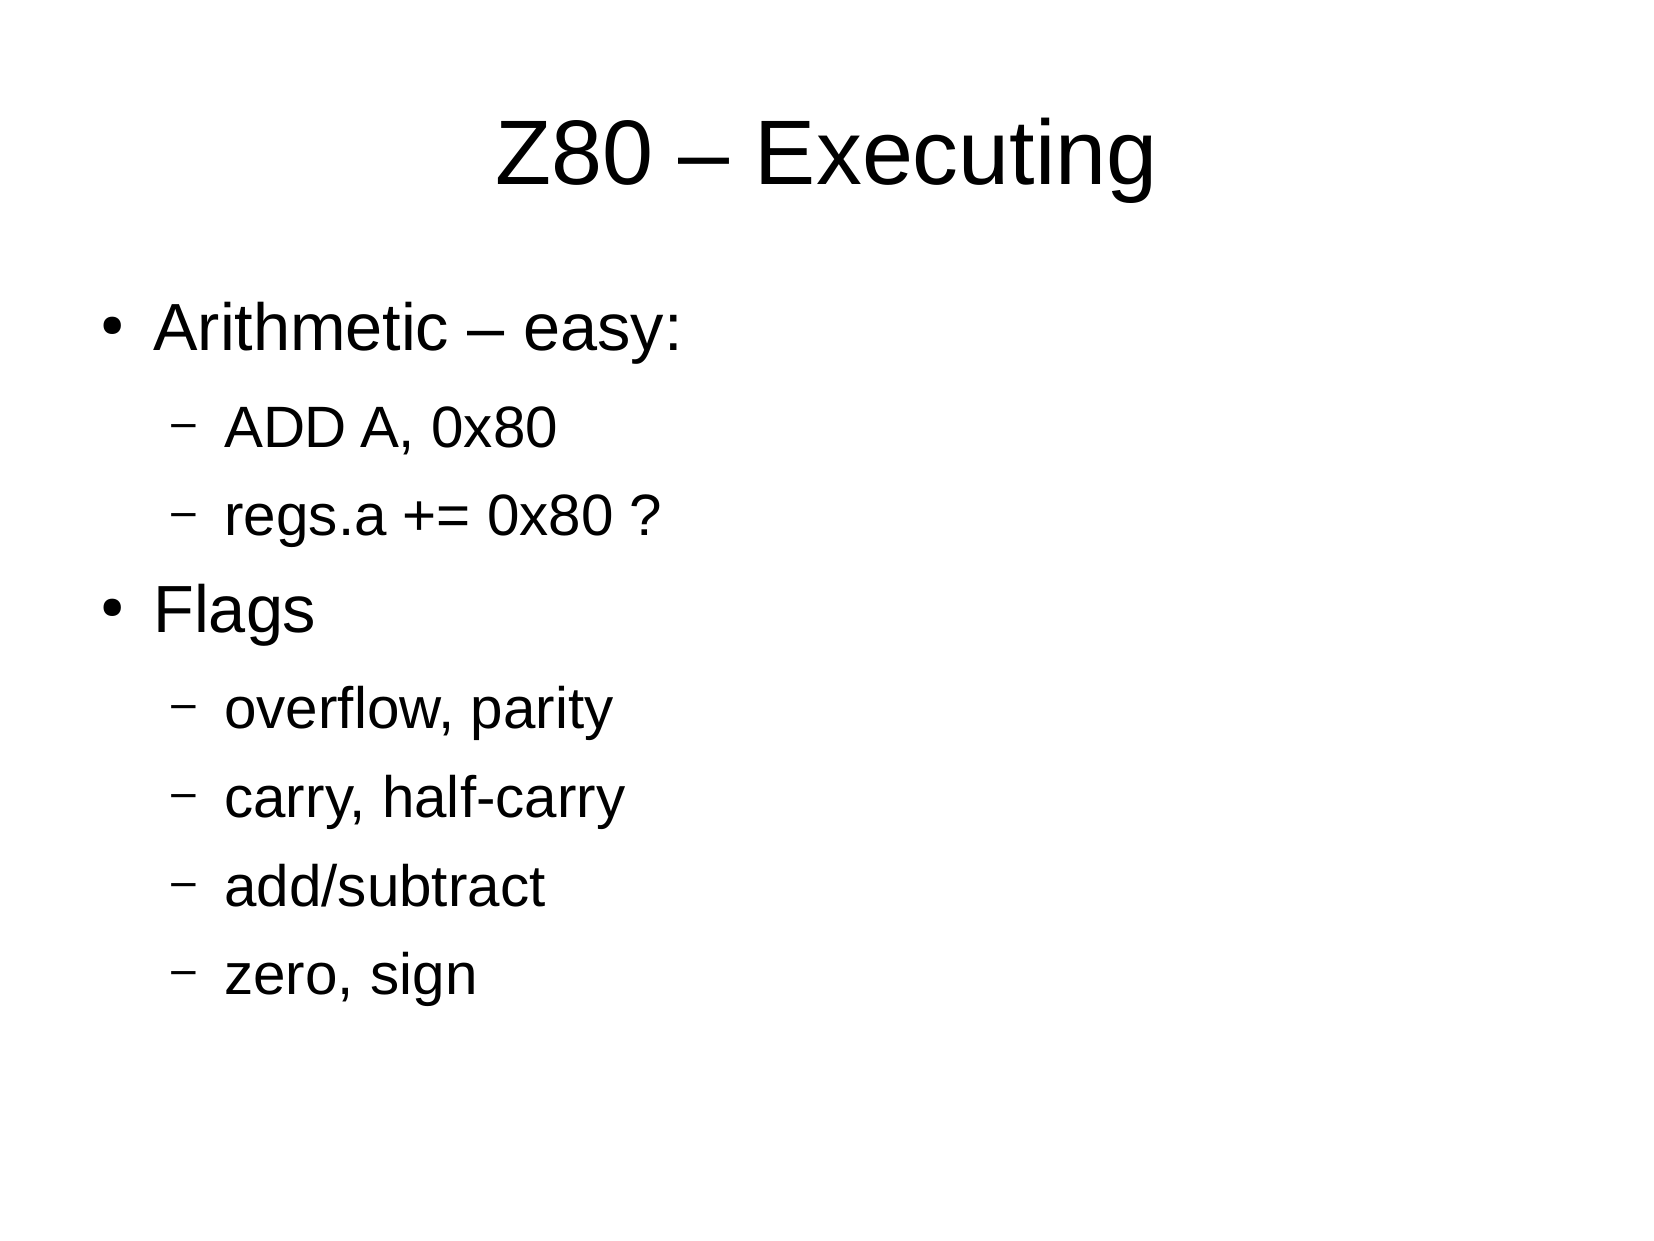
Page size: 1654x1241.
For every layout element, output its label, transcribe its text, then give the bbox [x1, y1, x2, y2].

title Z80 – Executing [82, 49, 1571, 257]
list Arithmetic – easy: ADD A, 0x80 regs.a += 0x80 ? Flags overflow, parity carry, half-carry add/subtract zero, sign [82, 290, 1538, 1010]
